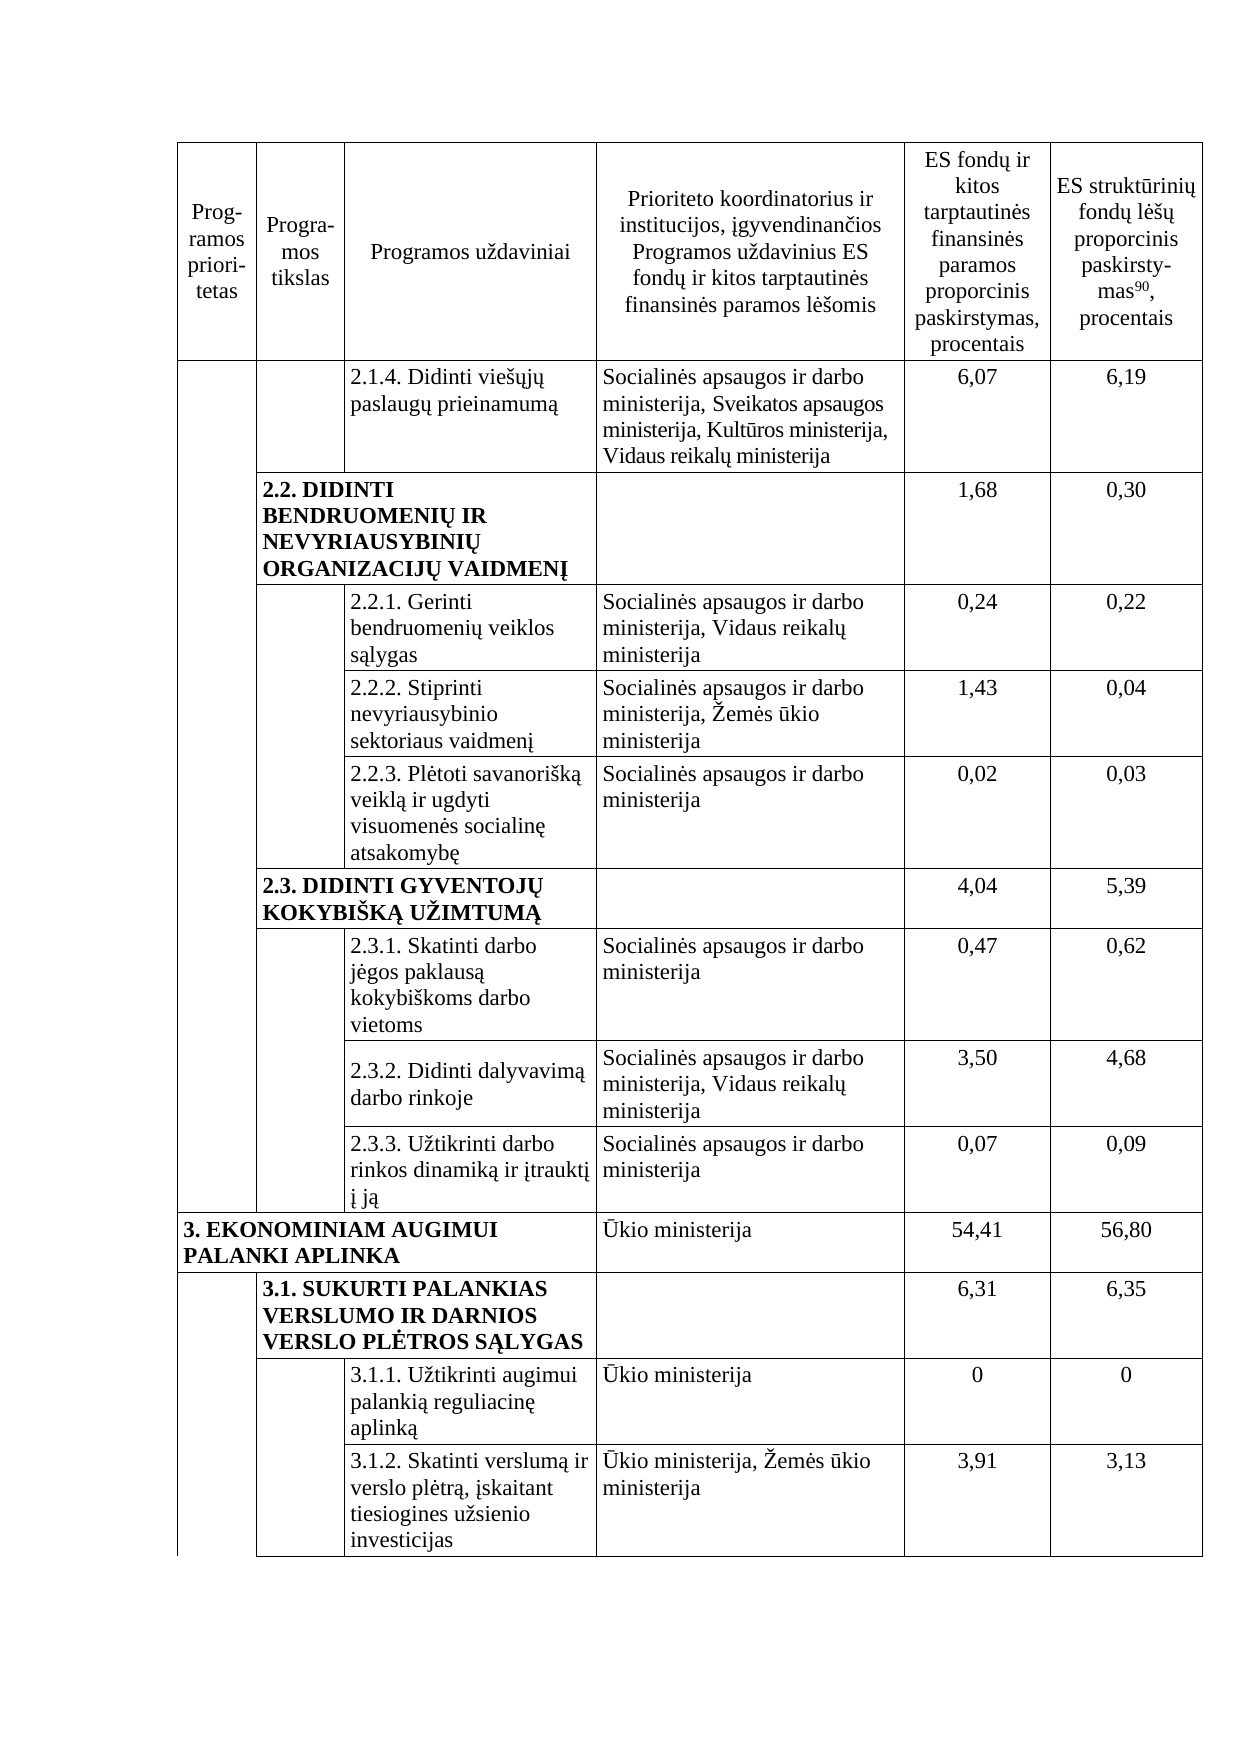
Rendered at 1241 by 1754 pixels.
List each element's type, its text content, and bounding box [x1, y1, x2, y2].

table_cell [257, 1040, 344, 1126]
table_cell 0,22 [1051, 585, 1202, 670]
table_cell [257, 1359, 344, 1443]
table_cell 6,35 [1051, 1273, 1202, 1357]
table_cell 4,04 [905, 869, 1050, 928]
table_cell [178, 670, 256, 756]
table_cell [178, 1040, 256, 1126]
table_header Prioriteto koordinatorius ir institucijos, įgyvendinančios Programos uždavinius ES fondų ir kitos tarptautinės finansinės paramos lėšomis [597, 143, 904, 359]
table_cell [597, 869, 904, 928]
table_cell 2.3.2. Didinti dalyvavimą darbo rinkoje [345, 1041, 596, 1126]
table_cell Socialinės apsaugos ir darbo ministerija [597, 757, 904, 868]
table_cell [597, 1273, 904, 1357]
table_cell 3,13 [1051, 1445, 1202, 1556]
table_cell [178, 1444, 256, 1556]
table_cell 2.2. DIDINTI BENDRUOMENIŲ IR NEVYRIAUSYBINIŲ ORGANIZACIJŲ VAIDMENĮ [257, 473, 596, 584]
table_header Progra-mos tikslas [257, 143, 344, 359]
table_cell Socialinės apsaugos ir darbo ministerija, Vidaus reikalų ministerija [597, 585, 904, 670]
table_cell [257, 585, 344, 670]
table_cell 0,03 [1051, 757, 1202, 868]
table_cell 3.1.2. Skatinti verslumą ir verslo plėtrą, įskaitant tiesiogines užsienio investicijas [345, 1445, 596, 1556]
table_cell 6,19 [1051, 361, 1202, 472]
table_cell 0 [905, 1359, 1050, 1443]
table_cell 56,80 [1051, 1213, 1202, 1272]
table_cell [178, 1126, 256, 1212]
table_cell Ūkio ministerija, Žemės ūkio ministerija [597, 1445, 904, 1556]
table_cell 0,09 [1051, 1127, 1202, 1212]
table_cell 0,30 [1051, 473, 1202, 584]
table_cell Socialinės apsaugos ir darbo ministerija [597, 1127, 904, 1212]
table_cell [257, 756, 344, 868]
table_cell 3.1. SUKURTI PALANKIAS VERSLUMo IR DARNIos VERSLO PLĖTRos SĄLYGAS [257, 1273, 596, 1357]
table_cell [178, 756, 256, 868]
table_cell 2.3.1. Skatinti darbo jėgos paklausą kokybiškoms darbo vietoms [345, 929, 596, 1040]
table_cell 54,41 [905, 1213, 1050, 1272]
table_cell 0,02 [905, 757, 1050, 868]
table_header ES struktūrinių fondų lėšų proporcinis paskirsty-mas90, procentais [1051, 143, 1202, 359]
table_cell Ūkio ministerija [597, 1213, 904, 1272]
table_cell 0,24 [905, 585, 1050, 670]
table_cell [178, 1358, 256, 1443]
table_cell 2.3. DIDINTI GYVENTOJŲ KOKYBIŠKĄ UŽIMTUMĄ [257, 869, 596, 928]
table_cell [257, 1444, 344, 1556]
table_cell Ūkio ministerija [597, 1359, 904, 1443]
table_cell 2.2.2. Stiprinti nevyriausybinio sektoriaus vaidmenį [345, 671, 596, 756]
table_cell Socialinės apsaugos ir darbo ministerija, Vidaus reikalų ministerija [597, 1041, 904, 1126]
table_cell Socialinės apsaugos ir darbo ministerija, Sveikatos apsaugos ministerija, Kultūros ministerija, Vidaus reikalų ministerija [597, 361, 904, 472]
table_cell 6,31 [905, 1273, 1050, 1357]
table_cell [257, 361, 344, 472]
table_cell 2.2.1. Gerinti bendruomenių veiklos sąlygas [345, 585, 596, 670]
table_cell 6,07 [905, 361, 1050, 472]
table_cell 5,39 [1051, 869, 1202, 928]
table_cell 2.3.3. Užtikrinti darbo rinkos dinamiką ir įtrauktį į ją [345, 1127, 596, 1212]
table_cell 3. EKONOMINIAM AUGIMUI PALANKI APLINKA [178, 1213, 596, 1272]
table_cell [257, 929, 344, 1040]
table_cell 2.2.3. Plėtoti savanorišką veiklą ir ugdyti visuomenės socialinę atsakomybę [345, 757, 596, 868]
table_cell [178, 1273, 256, 1357]
table_cell 3,50 [905, 1041, 1050, 1126]
table_cell [257, 1126, 344, 1212]
table_cell 4,68 [1051, 1041, 1202, 1126]
table_cell [257, 670, 344, 756]
table_cell [178, 584, 256, 670]
table_cell 1,68 [905, 473, 1050, 584]
table_cell [178, 928, 256, 1040]
table_cell [597, 473, 904, 584]
table_cell 0,62 [1051, 929, 1202, 1040]
table_cell 0,04 [1051, 671, 1202, 756]
table_header Prog-ramos priori-tetas [178, 143, 256, 359]
table_cell 0,47 [905, 929, 1050, 1040]
table_cell 0,07 [905, 1127, 1050, 1212]
table_cell 1,43 [905, 671, 1050, 756]
table_header ES fondų ir kitos tarptautinės finansinės paramos proporcinis paskirstymas, procentais [905, 143, 1050, 359]
table_cell 3,91 [905, 1445, 1050, 1556]
table_cell Socialinės apsaugos ir darbo ministerija [597, 929, 904, 1040]
table_header Programos uždaviniai [345, 143, 596, 359]
table_cell Socialinės apsaugos ir darbo ministerija, Žemės ūkio ministerija [597, 671, 904, 756]
table_cell [178, 361, 256, 584]
table_cell 3.1.1. Užtikrinti augimui palankią reguliacinę aplinką [345, 1359, 596, 1443]
table_cell [178, 868, 256, 928]
table_cell 2.1.4. Didinti viešųjų paslaugų prieinamumą [345, 361, 596, 472]
table_cell 0 [1051, 1359, 1202, 1443]
